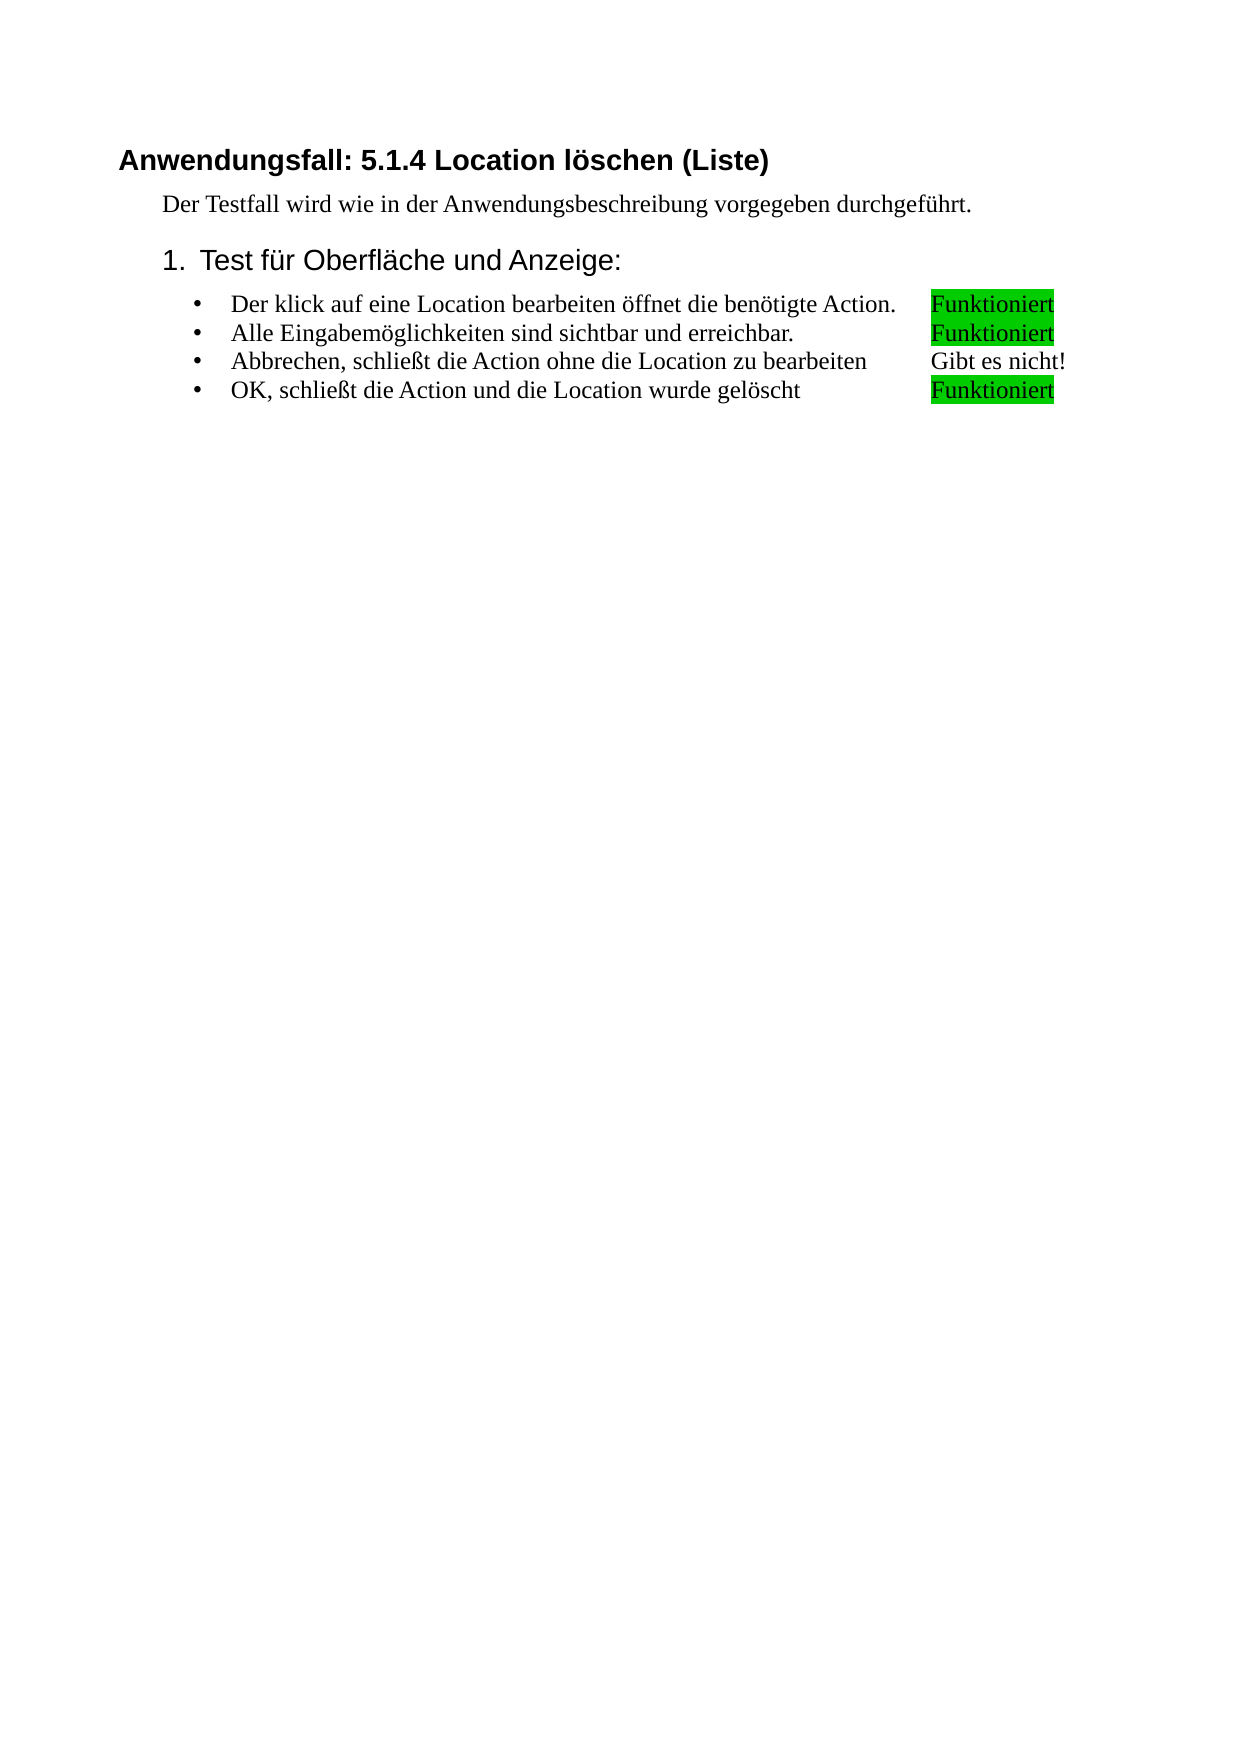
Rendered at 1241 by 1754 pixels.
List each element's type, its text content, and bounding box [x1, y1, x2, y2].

list Abbrechen, schließt die Action ohne die Location zu bearbeiten Gibt es nicht! [193, 346, 1122, 375]
list Alle Eingabemöglichkeiten sind sichtbar und erreichbar. Funktioniert [193, 318, 1122, 346]
list OK, schließt die Action und die Location wurde gelöscht Funktioniert [193, 375, 1122, 404]
subtitle Test für Oberfläche und Anzeige: [162, 243, 1122, 276]
subtitle Anwendungsfall: 5.1.4 Location löschen (Liste) [118, 143, 1122, 177]
text Der Testfall wird wie in der Anwendungsbeschreibung vorgegeben durchgeführt. [162, 189, 1122, 218]
list Der klick auf eine Location bearbeiten öffnet die benötigte Action. Funktioniert [193, 289, 1122, 318]
